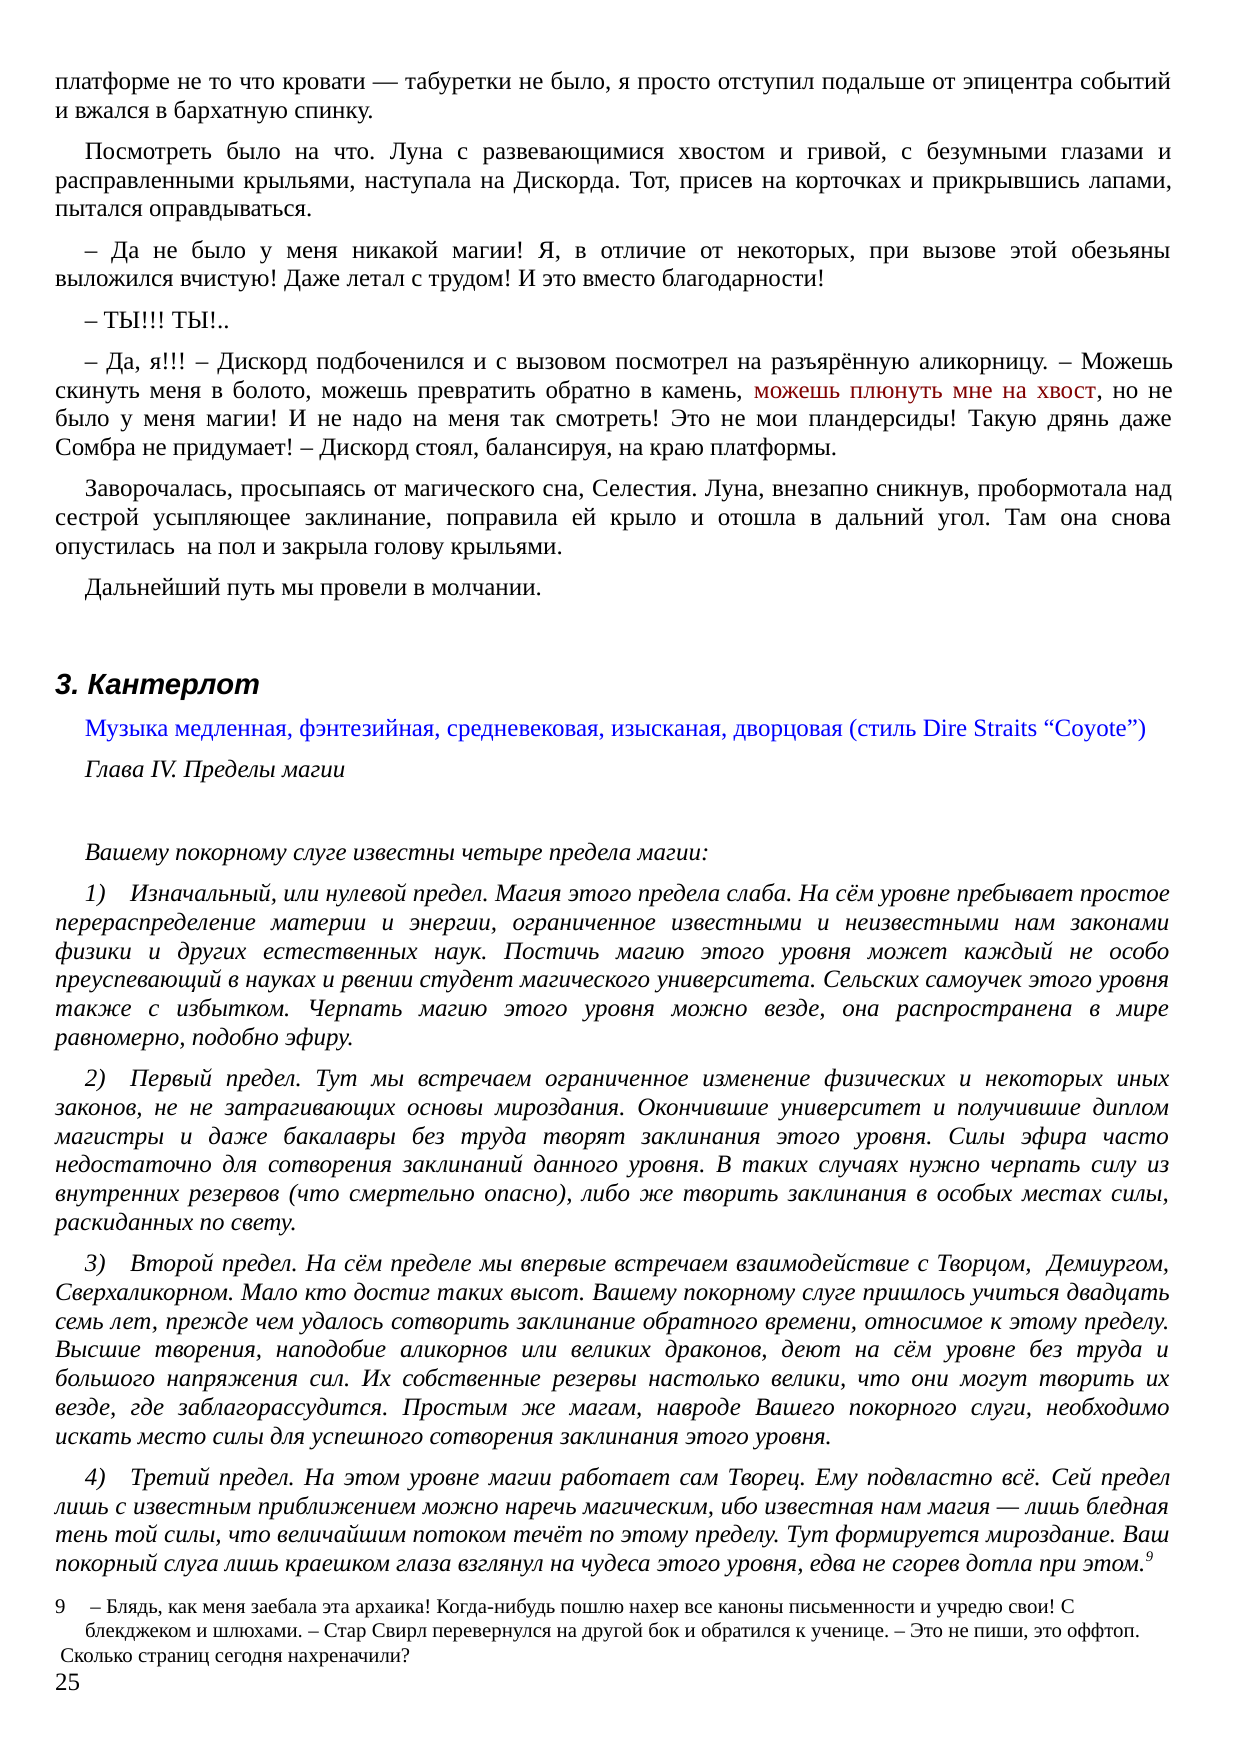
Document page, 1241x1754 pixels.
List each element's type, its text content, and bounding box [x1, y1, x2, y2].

text Глава IV. Пределы магии [55, 754, 1173, 783]
text Вашему покорному слуге известны четыре предела магии: [55, 837, 1173, 866]
text – ТЫ!!! ТЫ!.. [55, 305, 1173, 333]
text Заворочалась, просыпаясь от магического сна, Селестия. Луна, внезапно сникнув, пробормотала над сестрой усыпляющее заклинание, поправила ей крыло и отошла в дальний угол. Там она снова опустилась на пол и закрыла голову крыльями. [55, 473, 1173, 560]
text платформе не то что кровати — табуретки не было, я просто отступил подальше от эпицентра событий и вжался в бархатную спинку. [55, 66, 1173, 123]
list Изначальный, или нулевой предел. Магия этого предела слаба. На сём уровне пребывает простое перераспределение материи и энергии, ограниченное известными и неизвестными нам законами физики и других естественных наук. Постичь магию этого уровня может каждый не особо преуспевающий в науках и рвении студент магического университета. Сельских самоучек этого уровня также с избытком. Черпать магию этого уровня можно везде, она распространена в мире равномерно, подобно эфиру. [55, 878, 1173, 1051]
text Музыка медленная, фэнтезийная, средневековая, изысканая, дворцовая (стиль Dire Straits “Coyote”) [55, 713, 1173, 742]
list Второй предел. На сём пределе мы впервые встречаем взаимодействие с Творцом, Демиургом, Сверхаликорном. Мало кто достиг таких высот. Вашему покорному слуге пришлось учиться двадцать семь лет, прежде чем удалось сотворить заклинание обратного времени, относимое к этому пределу. Высшие творения, наподобие аликорнов или великих драконов, деют на сём уровне без труда и большого напряжения сил. Их собственные резервы настолько велики, что они могут творить их везде, где заблагорассудится. Простым же магам, навроде Вашего покорного слуги, необходимо искать место силы для успешного сотворения заклинания этого уровня. [55, 1248, 1173, 1449]
subtitle 3. Кантерлот [55, 667, 1173, 701]
text – Да не было у меня никакой магии! Я, в отличие от некоторых, при вызове этой обезьяны выложился вчистую! Даже летал с трудом! И это вместо благодарности! [55, 235, 1173, 292]
list Первый предел. Тут мы встречаем ограниченное изменение физических и некоторых иных законов, не не затрагивающих основы мироздания. Окончившие университет и получившие диплом магистры и даже бакалавры без труда творят заклинания этого уровня. Силы эфира часто недостаточно для сотворения заклинаний данного уровня. В таких случаях нужно черпать силу из внутренних резервов (что смертельно опасно), либо же творить заклинания в особых местах силы, раскиданных по свету. [55, 1063, 1173, 1236]
text Посмотреть было на что. Луна с развевающимися хвостом и гривой, с безумными глазами и расправленными крыльями, наступала на Дискорда. Тот, присев на корточках и прикрывшись лапами, пытался оправдываться. [55, 136, 1173, 222]
list Третий предел. На этом уровне магии работает сам Творец. Ему подвластно всё. Сей предел лишь с известным приближением можно наречь магическим, ибо известная нам магия — лишь бледная тень той силы, что величайшим потоком течёт по этому пределу. Тут формируется мироздание. Ваш покорный слуга лишь краешком глаза взглянул на чудеса этого уровня, едва не сгорев дотла при этом. [55, 1462, 1173, 1577]
list – Блядь, как меня заебала эта архаика! Когда-нибудь пошлю нахер все каноны письменности и учредю свои! С блекджеком и шлюхами. – Стар Свирл перевернулся на другой бок и обратился к ученице. – Это не пиши, это оффтоп. [55, 1594, 1173, 1642]
text – Да, я!!! – Дискорд подбоченился и с вызовом посмотрел на разъярённую аликорницу. – Можешь скинуть меня в болото, можешь превратить обратно в камень, можешь плюнуть мне на хвост, но не было у меня магии! И не надо на меня так смотреть! Это не мои пландерсиды! Такую дрянь даже Сомбра не придумает! – Дискорд стоял, балансируя, на краю платформы. [55, 346, 1173, 461]
text Дальнейший путь мы провели в молчании. [55, 572, 1173, 601]
list Сколько страниц сегодня нахреначили? [55, 1642, 1173, 1667]
